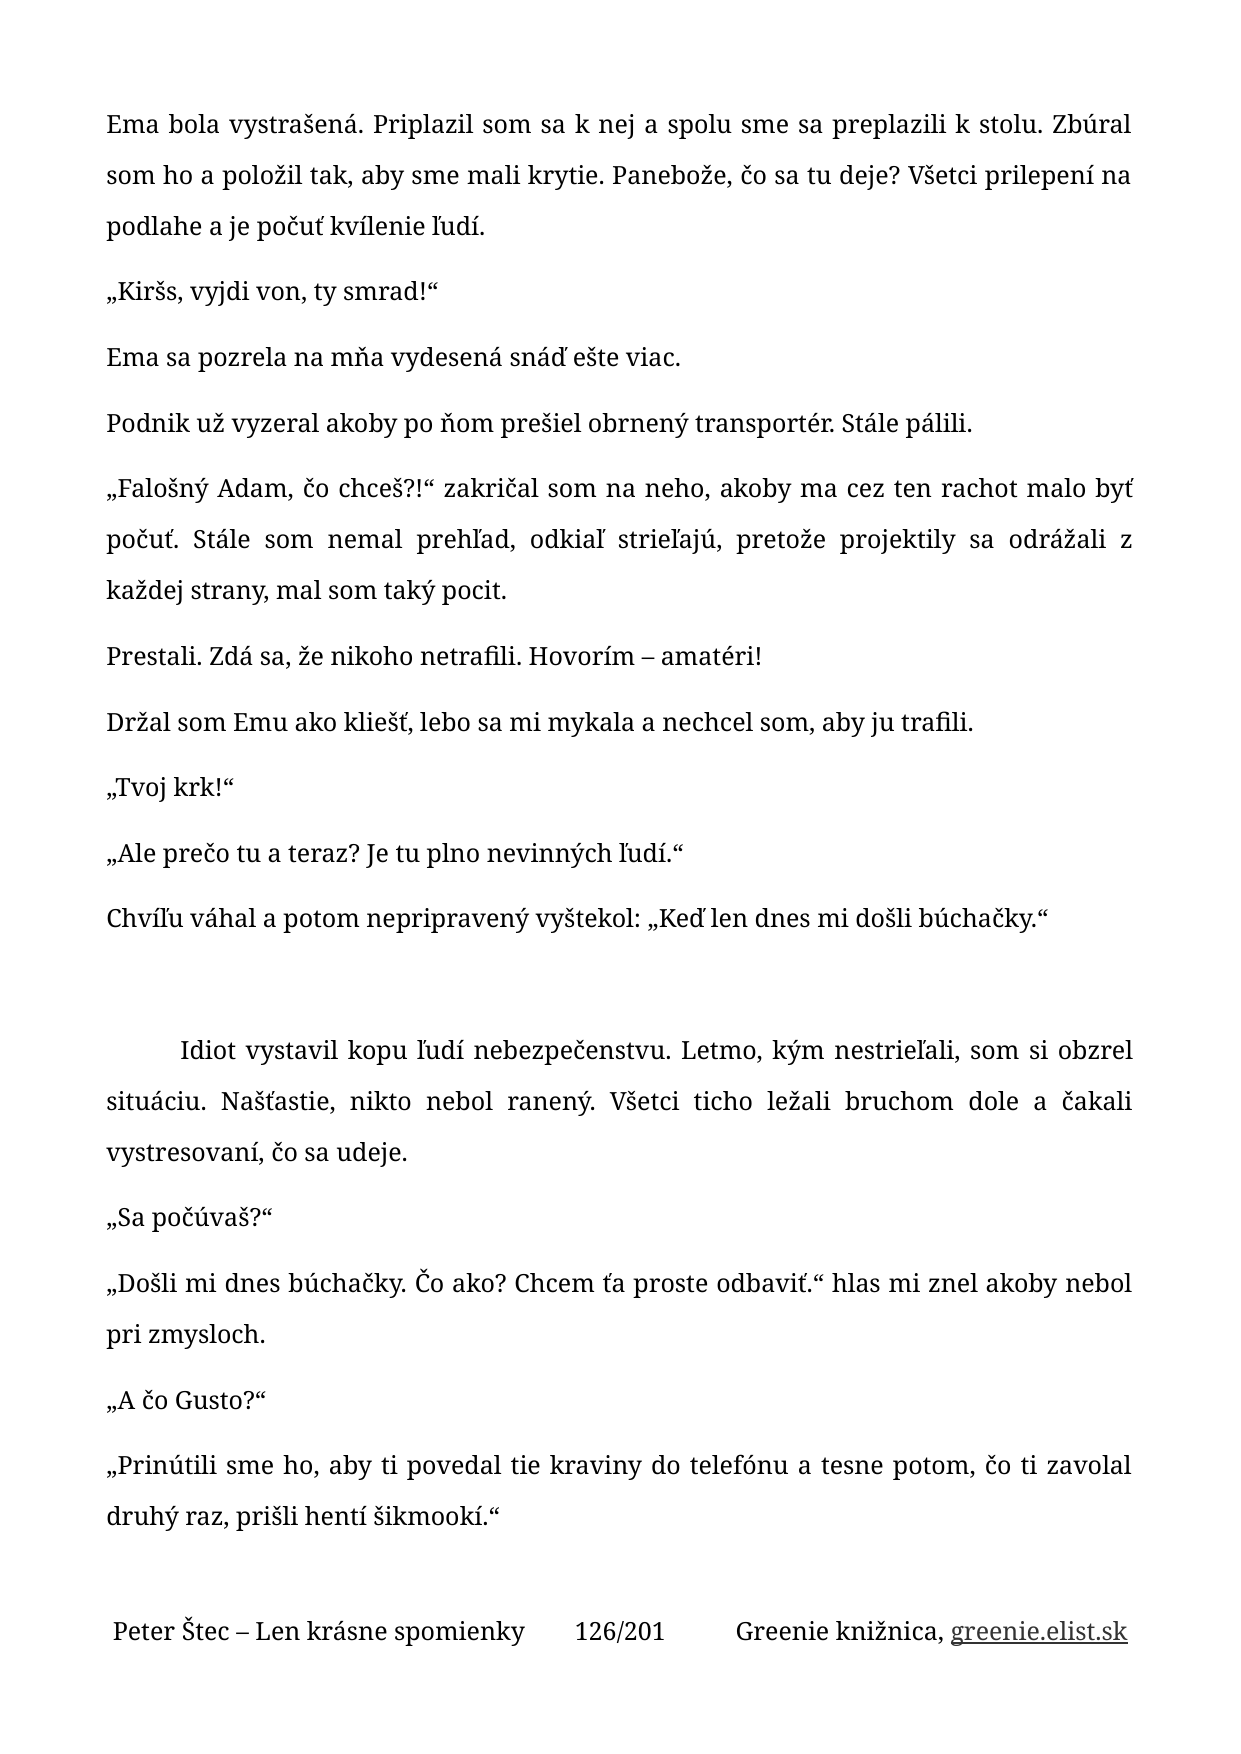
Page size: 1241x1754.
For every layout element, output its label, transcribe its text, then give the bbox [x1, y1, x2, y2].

text Prestali. Zdá sa, že nikoho netrafili. Hovorím – amatéri! [106, 638, 1134, 673]
text Idiot vystavil kopu ľudí nebezpečenstvu. Letmo, kým nestrieľali, som si obzrel situáciu. Našťastie, nikto nebol ranený. Všetci ticho ležali bruchom dole a čakali vystresovaní, čo sa udeje. [106, 1032, 1134, 1168]
text „Kiršs, vyjdi von, ty smrad!“ [106, 274, 1134, 308]
text Držal som Emu ako kliešť, lebo sa mi mykala a nechcel som, aby ju trafili. [106, 704, 1134, 738]
text „Prinútili sme ho, aby ti povedal tie kraviny do telefónu a tesne potom, čo ti zavolal druhý raz, prišli hentí šikmookí.“ [106, 1448, 1134, 1533]
text Podnik už vyzeral akoby po ňom prešiel obrnený transportér. Stále pálili. [106, 405, 1134, 439]
text „A čo Gusto?“ [106, 1382, 1134, 1416]
text „Falošný Adam, čo chceš?!“ zakričal som na neho, akoby ma cez ten rachot malo byť počuť. Stále som nemal prehľad, odkiaľ strieľajú, pretože projektily sa odrážali z každej strany, mal som taký pocit. [106, 471, 1134, 607]
text Chvíľu váhal a potom nepripravený vyštekol: „Keď len dnes mi došli búchačky.“ [106, 901, 1134, 935]
text „Došli mi dnes búchačky. Čo ako? Chcem ťa proste odbaviť.“ hlas mi znel akoby nebol pri zmysloch. [106, 1266, 1134, 1351]
text „Tvoj krk!“ [106, 770, 1134, 804]
text „Sa počúvaš?“ [106, 1200, 1134, 1234]
text Ema bola vystrašená. Priplazil som sa k nej a spolu sme sa preplazili k stolu. Zbúral som ho a položil tak, aby sme mali krytie. Panebože, čo sa tu deje? Všetci prilepení na podlahe a je počuť kvílenie ľudí. [106, 106, 1134, 242]
text „Ale prečo tu a teraz? Je tu plno nevinných ľudí.“ [106, 835, 1134, 869]
text Ema sa pozrela na mňa vydesená snáď ešte viac. [106, 339, 1134, 374]
